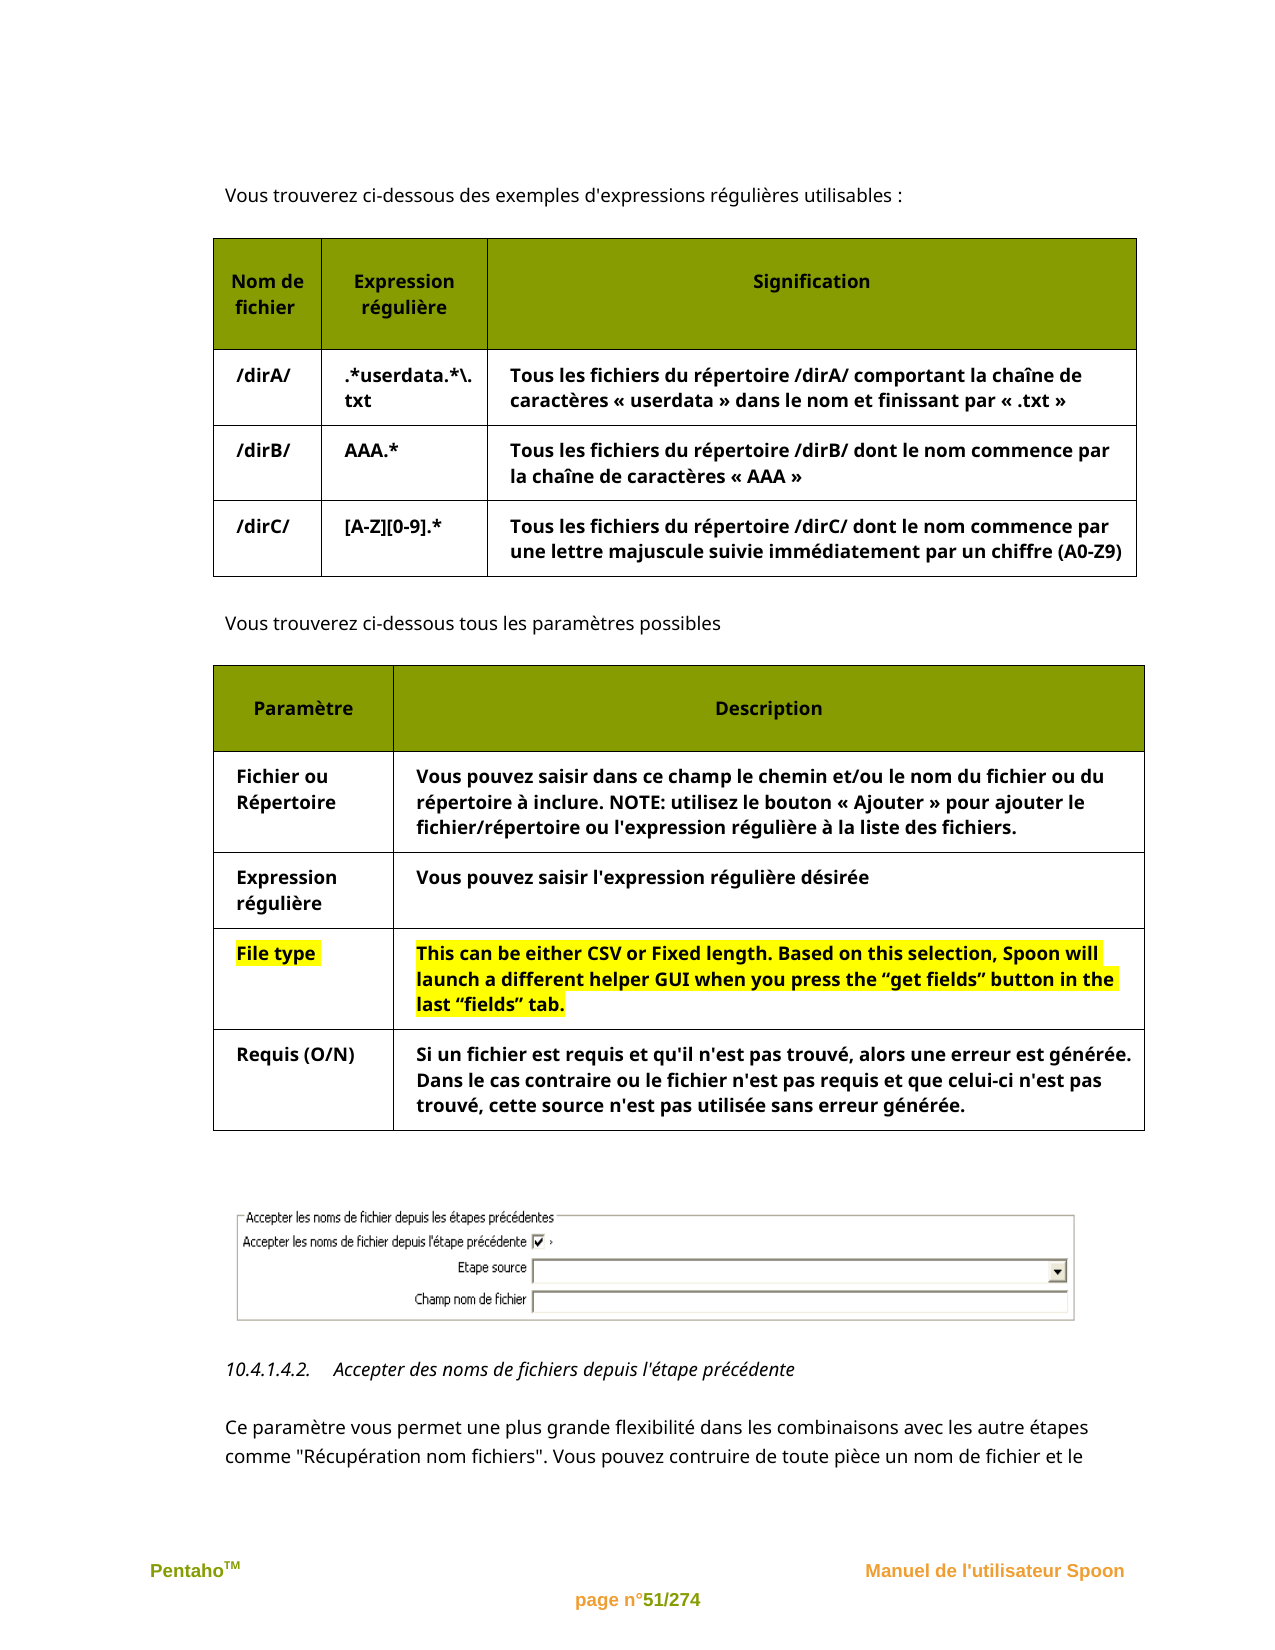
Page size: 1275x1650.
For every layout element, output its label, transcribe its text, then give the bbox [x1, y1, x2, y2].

table_cell Tous les fichiers du répertoire /dirC/ dont le nom commence par une lettre majuscule suivie immédiatement par un chiffre (A0-Z9) [488, 501, 1136, 576]
text Vous trouverez ci-dessous des exemples d'expressions régulières utilisables : [225, 179, 1125, 209]
table_cell Vous pouvez saisir dans ce champ le chemin et/ou le nom du fichier ou du répertoire à inclure. NOTE: utilisez le bouton « Ajouter » pour ajouter le fichier/répertoire ou l'expression régulière à la liste des fichiers. [394, 752, 1144, 852]
table_header Paramètre [214, 666, 393, 751]
table_cell /dirA/ [214, 350, 321, 425]
table_cell This can be either CSV or Fixed length. Based on this selection, Spoon will launch a different helper GUI when you press the “get fields” button in the last “fields” tab. [394, 929, 1144, 1029]
table_cell Fichier ou Répertoire [214, 752, 393, 852]
table_cell Si un fichier est requis et qu'il n'est pas trouvé, alors une erreur est générée. Dans le cas contraire ou le fichier n'est pas requis et que celui-ci n'est pas trouvé, cette source n'est pas utilisée sans erreur générée. [394, 1030, 1144, 1130]
table_header Description [394, 666, 1144, 751]
picture [226, 1206, 1079, 1322]
table_cell /dirB/ [214, 426, 321, 500]
table_cell File type [214, 929, 393, 1029]
table_cell Tous les fichiers du répertoire /dirA/ comportant la chaîne de caractères « userdata » dans le nom et finissant par « .txt » [488, 350, 1136, 425]
table_cell Vous pouvez saisir l'expression régulière désirée [394, 853, 1144, 927]
table_header Expression régulière [322, 239, 487, 349]
table_cell .*userdata.*\.txt [322, 350, 487, 425]
subtitle Accepter des noms de fichiers depuis l'étape précédente [225, 1156, 1125, 1382]
table_cell [A-Z][0-9].* [322, 501, 487, 576]
text Ce paramètre vous permet une plus grande flexibilité dans les combinaisons avec les autre étapes comme "Récupération nom fichiers". Vous pouvez contruire de toute pièce un nom de fichier et le [225, 1411, 1125, 1469]
table_cell AAA.* [322, 426, 487, 500]
table_cell Requis (O/N) [214, 1030, 393, 1130]
table_cell Expression régulière [214, 853, 393, 927]
table_header Nom de fichier [214, 239, 321, 349]
table_cell Tous les fichiers du répertoire /dirB/ dont le nom commence par la chaîne de caractères « AAA » [488, 426, 1136, 500]
table_cell /dirC/ [214, 501, 321, 576]
text Vous trouverez ci-dessous tous les paramètres possibles [225, 607, 1125, 636]
table_header Signification [488, 239, 1136, 349]
